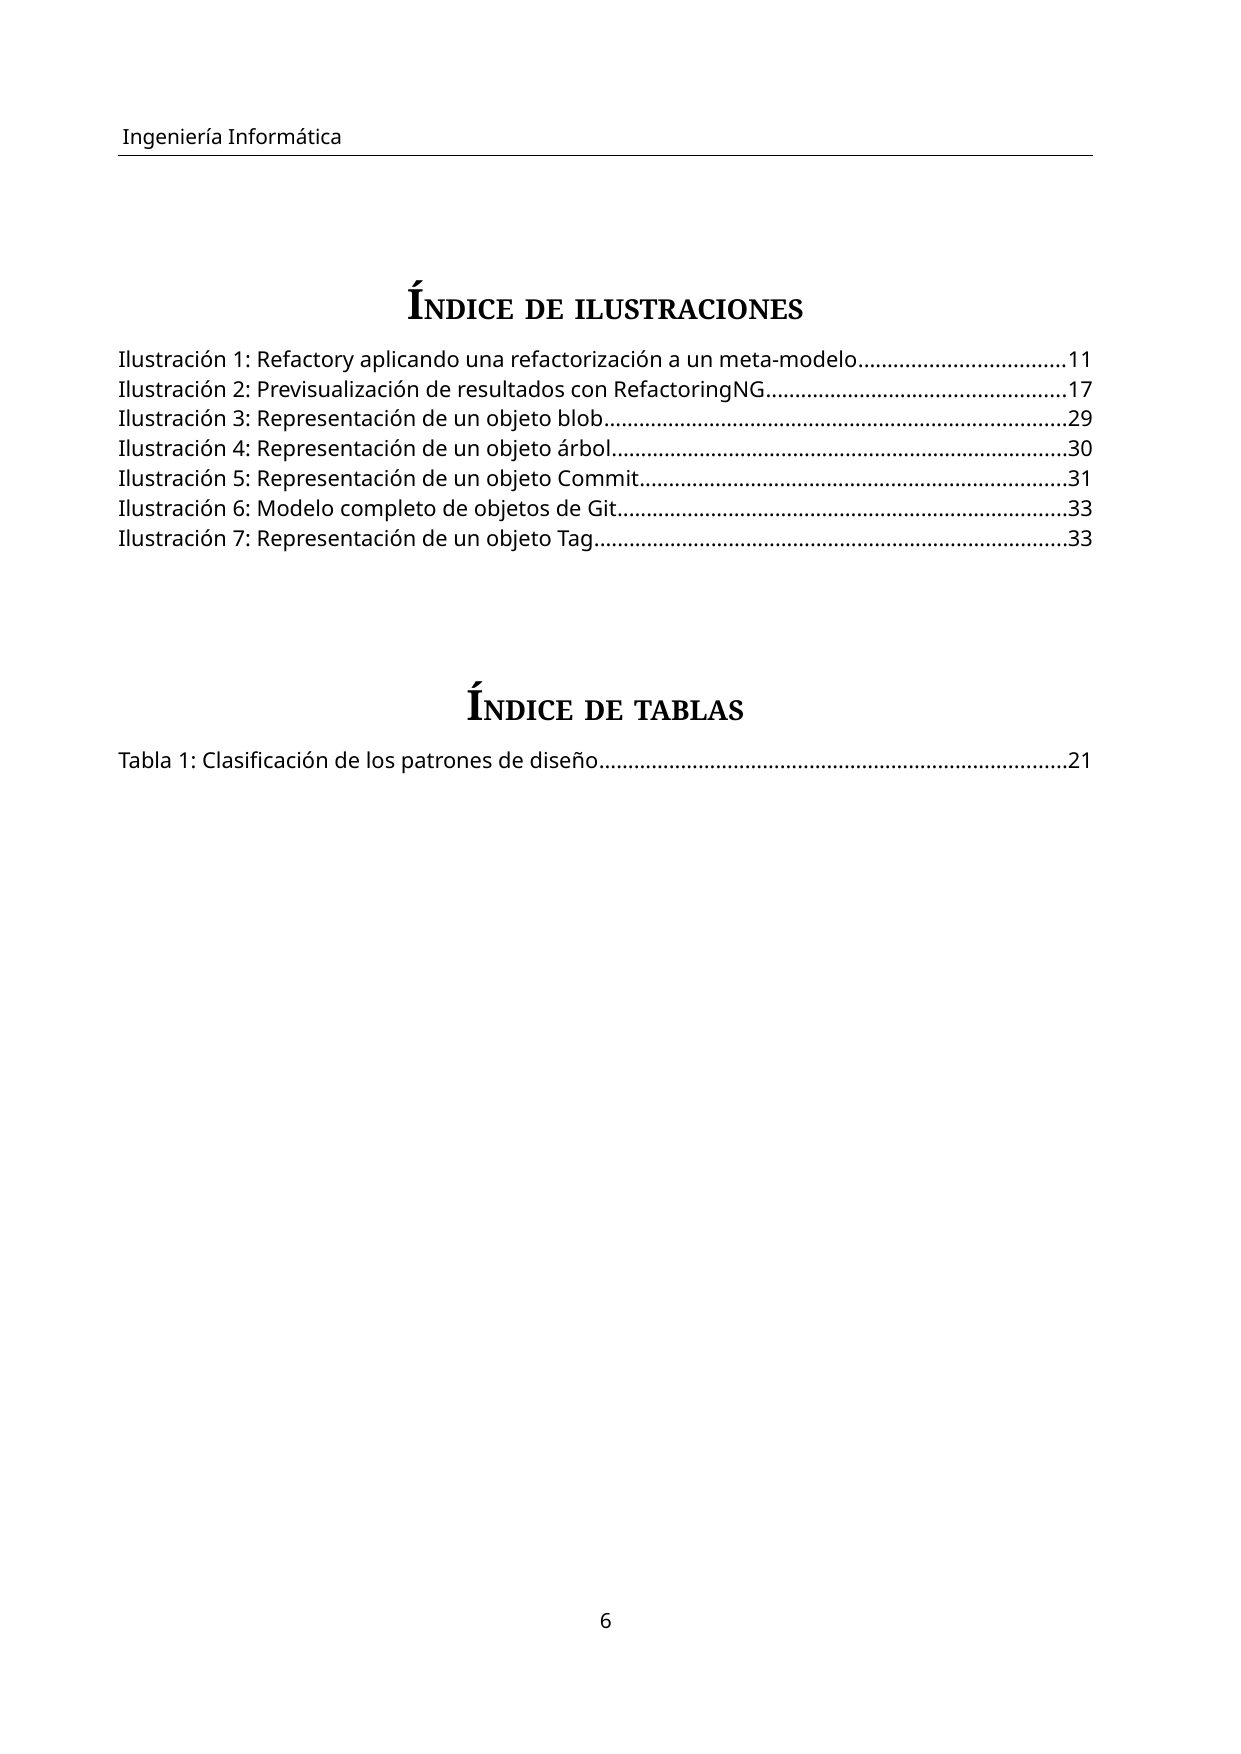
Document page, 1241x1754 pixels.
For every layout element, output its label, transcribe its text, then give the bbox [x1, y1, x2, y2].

text Ilustración 3: Representación de un objeto blob 29 [118, 403, 1093, 433]
text Ilustración 4: Representación de un objeto árbol 30 [118, 433, 1093, 463]
text Ilustración 2: Previsualización de resultados con RefactoringNG 17 [118, 374, 1093, 403]
subtitle Índice de tablas [118, 676, 1093, 733]
text Ilustración 7: Representación de un objeto Tag 33 [118, 523, 1093, 552]
subtitle Índice de ilustraciones [118, 274, 1093, 331]
text Ilustración 5: Representación de un objeto Commit 31 [118, 463, 1093, 493]
text Tabla 1: Clasificación de los patrones de diseño 21 [118, 745, 1093, 775]
text Ilustración 1: Refactory aplicando una refactorización a un meta-modelo 11 [118, 344, 1093, 374]
text Ilustración 6: Modelo completo de objetos de Git 33 [118, 493, 1093, 523]
